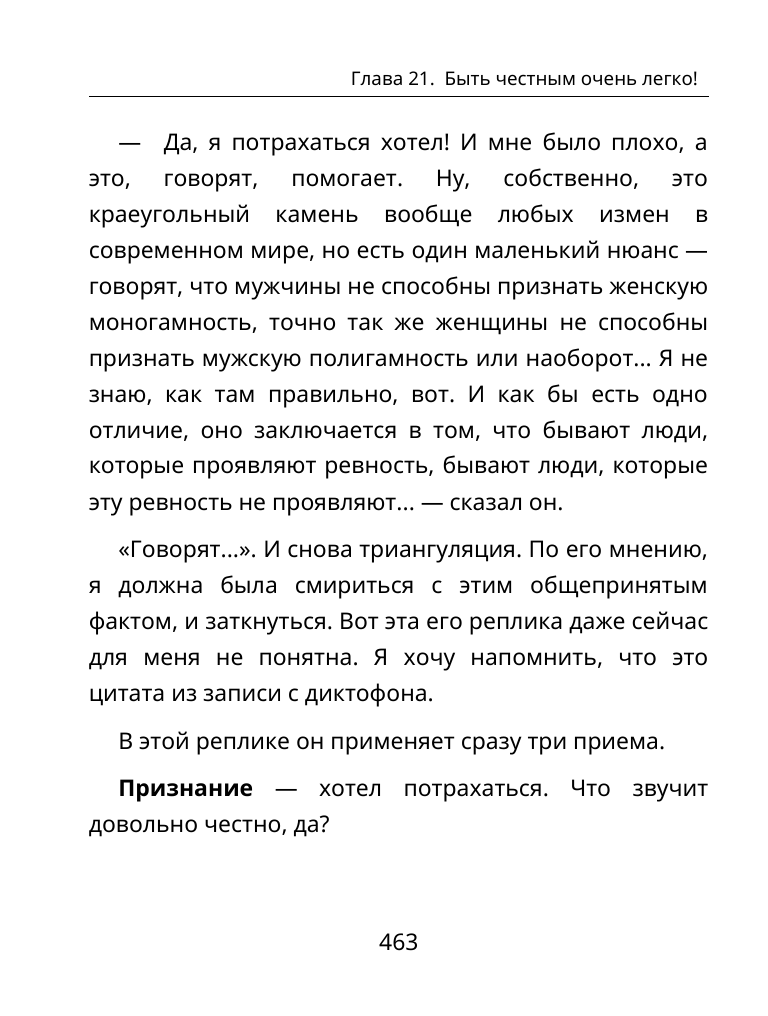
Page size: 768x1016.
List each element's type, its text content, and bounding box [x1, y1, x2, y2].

text В этой реплике он применяет сразу три приема. [88, 724, 709, 756]
text «Говорят...». И снова триангуляция. По его мнению, я должна была смириться с этим общепринятым фактом, и заткнуться. Вот эта его реплика даже сейчас для меня не понятна. Я хочу напомнить, что это цитата из записи с диктофона. [88, 533, 709, 708]
list Да, я потрахаться хотел! И мне было плохо, а это, говорят, помогает. Ну, собственно, это краеугольный камень вообще любых измен в современном мире, но есть один маленький нюанс — говорят, что мужчины не способны признать женскую моногамность, точно так же женщины не способны признать мужскую полигамность или наоборот... Я не знаю, как там правильно, вот. И как бы есть одно отличие, оно заключается в том, что бывают люди, которые проявляют ревность, бывают люди, которые эту ревность не проявляют... — сказал он. [88, 126, 709, 517]
text Признание — хотел потрахаться. Что звучит довольно честно, да? [88, 772, 709, 839]
